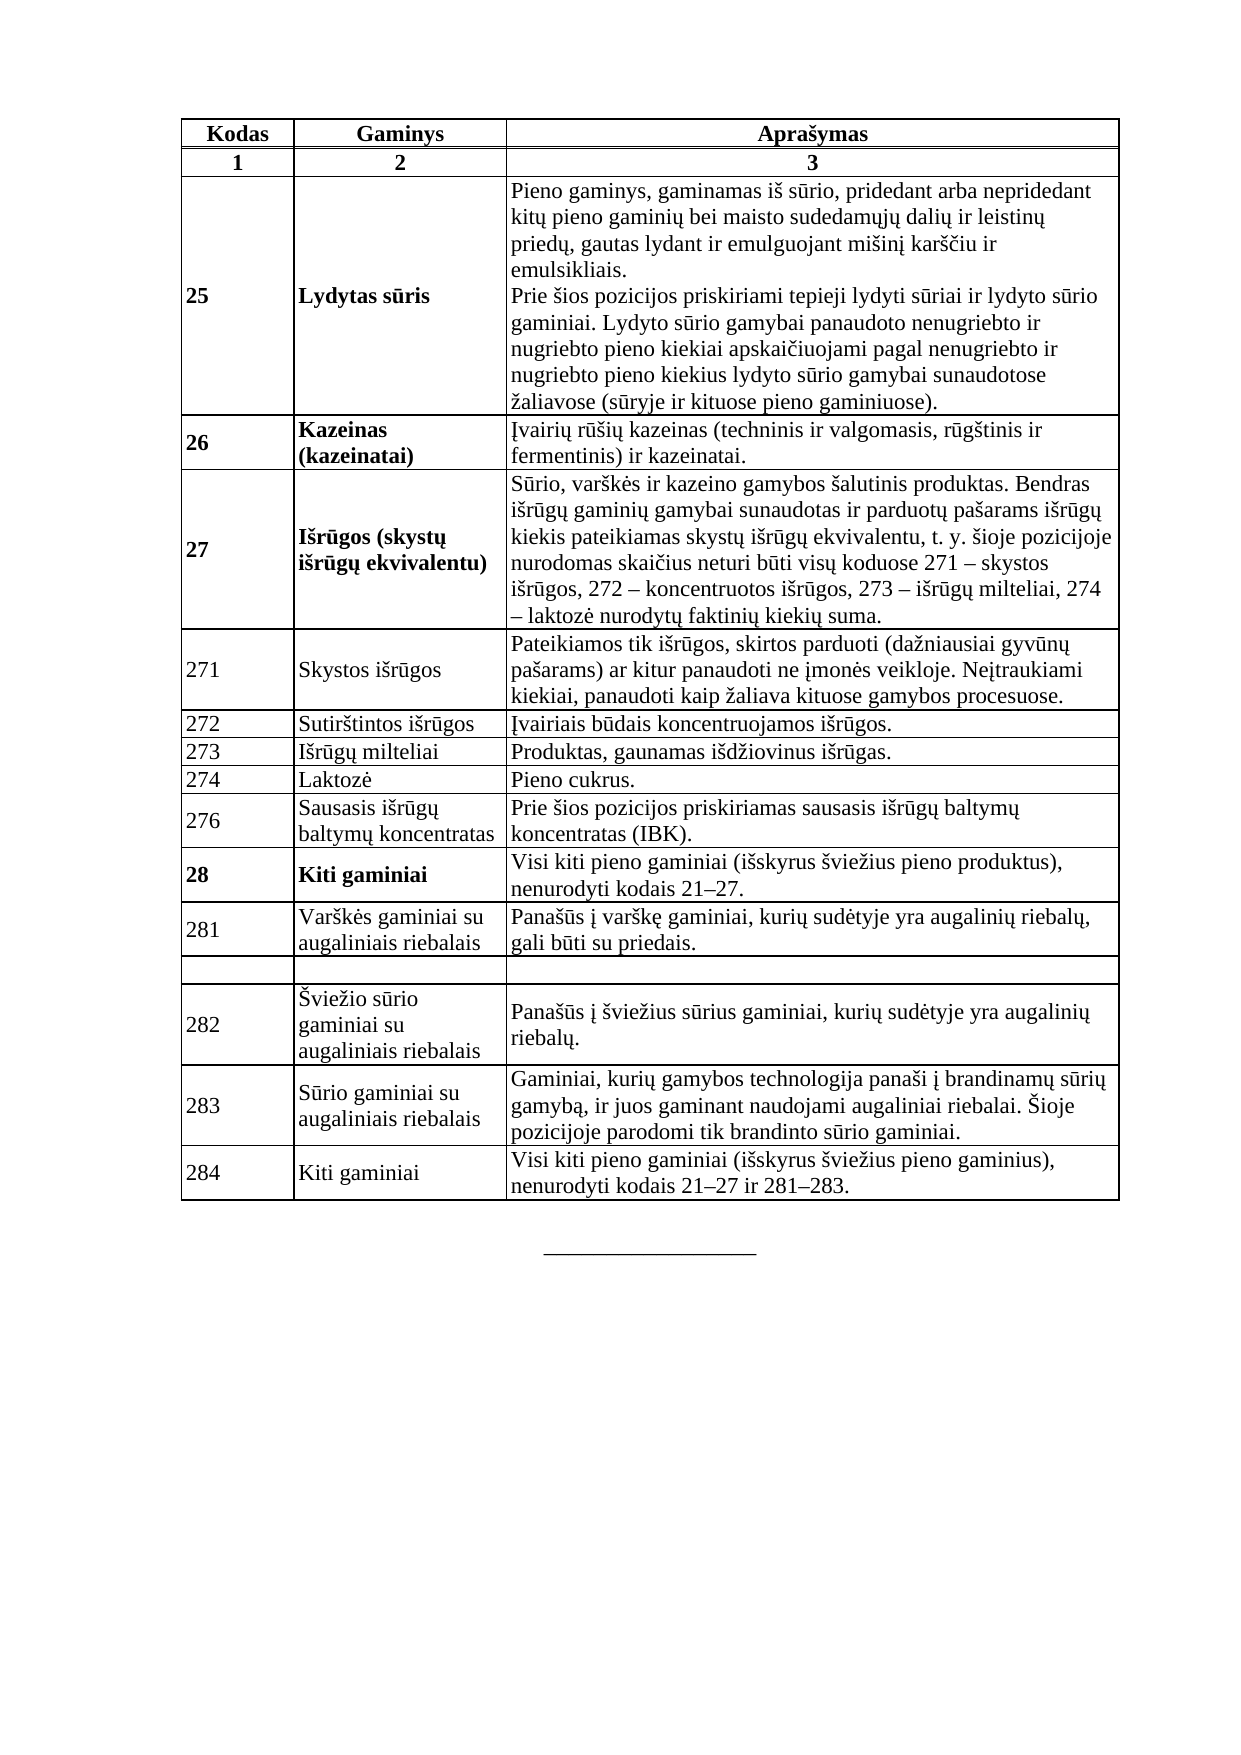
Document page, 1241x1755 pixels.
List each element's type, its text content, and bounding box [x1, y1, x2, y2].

table_cell 274 [182, 766, 293, 793]
table_cell Kazeinas (kazeinatai) [295, 416, 506, 468]
table_cell 271 [182, 630, 293, 709]
table_cell Pieno gaminys, gaminamas iš sūrio, pridedant arba nepridedant kitų pieno gaminių bei maisto sudedamųjų dalių ir leistinų priedų, gautas lydant ir emulguojant mišinį karščiu ir emulsikliais. Prie šios pozicijos priskiriami tepieji lydyti sūriai ir lydyto sūrio gaminiai. Lydyto sūrio gamybai panaudoto nenugriebto ir nugriebto pieno kiekiai apskaičiuojami pagal nenugriebto ir nugriebto pieno kiekius lydyto sūrio gamybai sunaudotose žaliavose (sūryje ir kituose pieno gaminiuose). [507, 177, 1118, 414]
table_cell Produktas, gaunamas išdžiovinus išrūgas. [507, 738, 1118, 765]
table_cell Pieno cukrus. [507, 766, 1118, 793]
table_cell Gaminiai, kurių gamybos technologija panaši į brandinamų sūrių gamybą, ir juos gaminant naudojami augaliniai riebalai. Šioje pozicijoje parodomi tik brandinto sūrio gaminiai. [507, 1066, 1118, 1144]
table_cell [507, 957, 1118, 983]
table_cell Išrūgos (skystų išrūgų ekvivalentu) [295, 470, 506, 628]
table_cell Panašūs į šviežius sūrius gaminiai, kurių sudėtyje yra augalinių riebalų. [507, 985, 1118, 1064]
table_header Aprašymas [507, 120, 1118, 146]
table_cell 28 [182, 848, 293, 901]
table_cell Visi kiti pieno gaminiai (išskyrus šviežius pieno produktus), nenurodyti kodais 21–27. [507, 848, 1118, 901]
table_header Gaminys [295, 120, 506, 146]
text _________________ [177, 1229, 1122, 1258]
table_cell Skystos išrūgos [295, 630, 506, 709]
table_cell Sūrio gaminiai su augaliniais riebalais [295, 1066, 506, 1144]
table_cell Lydytas sūris [295, 177, 506, 414]
table_cell Laktozė [295, 766, 506, 793]
table_cell 3 [507, 149, 1118, 176]
table_cell 284 [182, 1146, 293, 1199]
table_cell 276 [182, 794, 293, 847]
table_cell Pateikiamos tik išrūgos, skirtos parduoti (dažniausiai gyvūnų pašarams) ar kitur panaudoti ne įmonės veikloje. Neįtraukiami kiekiai, panaudoti kaip žaliava kituose gamybos procesuose. [507, 630, 1118, 709]
table_cell 281 [182, 903, 293, 955]
table_cell Šviežio sūrio gaminiai su augaliniais riebalais [295, 985, 506, 1064]
table_cell 1 [182, 149, 293, 176]
table_cell 283 [182, 1066, 293, 1144]
table_header Kodas [182, 120, 293, 146]
table_cell Kiti gaminiai [295, 848, 506, 901]
table_cell Išrūgų milteliai [295, 738, 506, 765]
table_cell 282 [182, 985, 293, 1064]
table_cell Įvairių rūšių kazeinas (techninis ir valgomasis, rūgštinis ir fermentinis) ir kazeinatai. [507, 416, 1118, 468]
table_cell [295, 957, 506, 983]
table_cell 2 [295, 149, 506, 176]
table_cell Varškės gaminiai su augaliniais riebalais [295, 903, 506, 955]
table_cell Visi kiti pieno gaminiai (išskyrus šviežius pieno gaminius), nenurodyti kodais 21–27 ir 281–283. [507, 1146, 1118, 1199]
table_cell Kiti gaminiai [295, 1146, 506, 1199]
table_cell 26 [182, 416, 293, 468]
table_cell Sūrio, varškės ir kazeino gamybos šalutinis produktas. Bendras išrūgų gaminių gamybai sunaudotas ir parduotų pašarams išrūgų kiekis pateikiamas skystų išrūgų ekvivalentu, t. y. šioje pozicijoje nurodomas skaičius neturi būti visų koduose 271 – skystos išrūgos, 272 – koncentruotos išrūgos, 273 – išrūgų milteliai, 274 – laktozė nurodytų faktinių kiekių suma. [507, 470, 1118, 628]
table_cell Sutirštintos išrūgos [295, 711, 506, 737]
table_cell 25 [182, 177, 293, 414]
table_cell [182, 957, 293, 983]
table_cell 273 [182, 738, 293, 765]
table_cell 272 [182, 711, 293, 737]
table_cell Prie šios pozicijos priskiriamas sausasis išrūgų baltymų koncentratas (IBK). [507, 794, 1118, 847]
table_cell Panašūs į varškę gaminiai, kurių sudėtyje yra augalinių riebalų, gali būti su priedais. [507, 903, 1118, 955]
table_cell 27 [182, 470, 293, 628]
table_cell Įvairiais būdais koncentruojamos išrūgos. [507, 711, 1118, 737]
table_cell Sausasis išrūgų baltymų koncentratas [295, 794, 506, 847]
